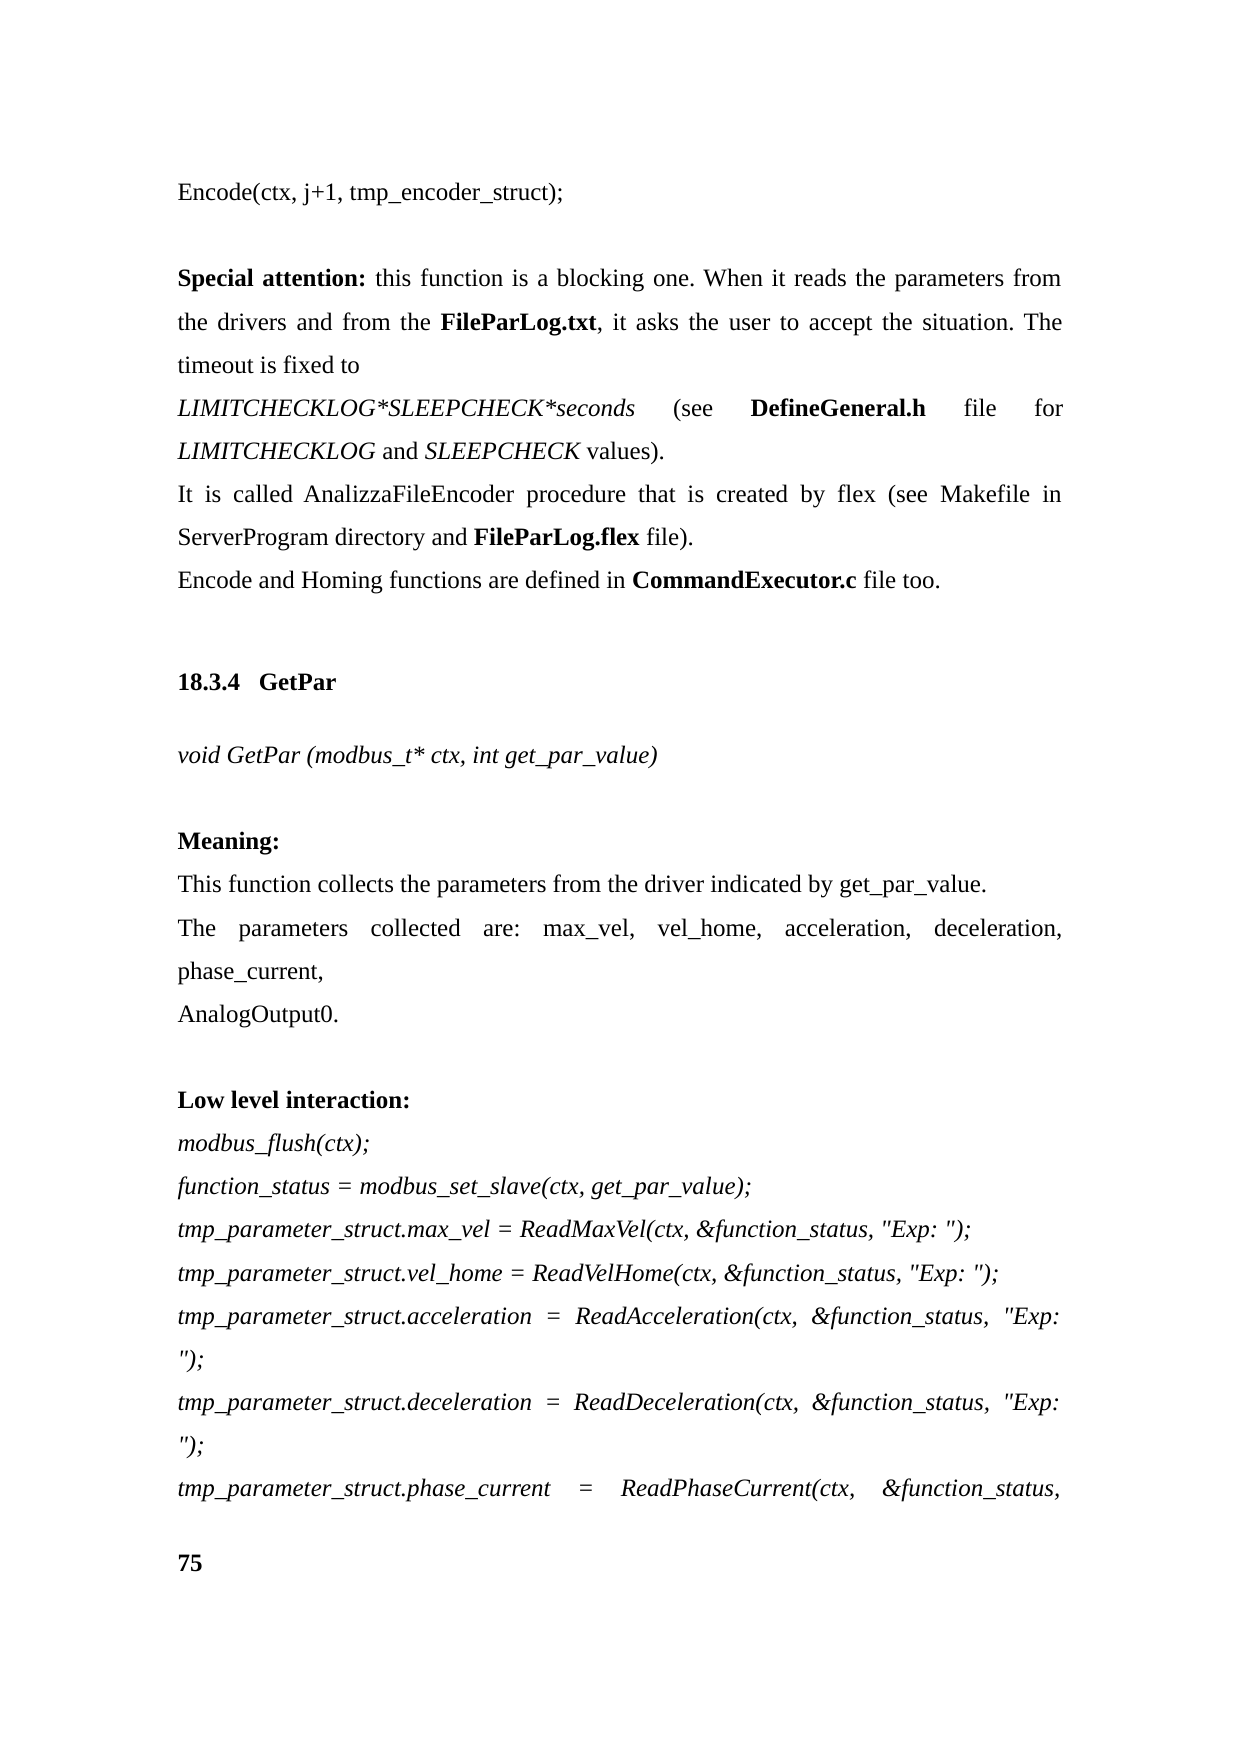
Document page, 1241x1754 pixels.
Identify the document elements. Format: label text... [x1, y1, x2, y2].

subtitle GetPar [177, 667, 1063, 696]
text Encode and Homing functions are defined in CommandExecutor.c file too. [177, 565, 1063, 594]
text modbus_flush(ctx); [177, 1128, 1063, 1157]
text tmp_parameter_struct.max_vel = ReadMaxVel(ctx, &function_status, "Exp: "); [177, 1214, 1063, 1243]
text function_status = modbus_set_slave(ctx, get_par_value); [177, 1171, 1063, 1200]
text Meaning: [177, 826, 1063, 855]
text Encode(ctx, j+1, tmp_encoder_struct); [177, 177, 1063, 206]
text tmp_parameter_struct.phase_current = ReadPhaseCurrent(ctx, &function_status, [177, 1473, 1063, 1502]
text The parameters collected are: max_vel, vel_home, acceleration, deceleration, phase_current, [177, 913, 1063, 984]
text AnalogOutput0. [177, 999, 1063, 1028]
text LIMITCHECKLOG*SLEEPCHECK*seconds (see DefineGeneral.h file for LIMITCHECKLOG and SLEEPCHECK values). [177, 393, 1063, 465]
text Special attention: this function is a blocking one. When it reads the parameters from the drivers and from the FileParLog.txt, it asks the user to accept the situation. The timeout is fixed to [177, 263, 1063, 378]
text tmp_parameter_struct.deceleration = ReadDeceleration(ctx, &function_status, "Exp: "); [177, 1387, 1063, 1459]
text Low level interaction: [177, 1085, 1063, 1114]
text tmp_parameter_struct.acceleration = ReadAcceleration(ctx, &function_status, "Exp: "); [177, 1301, 1063, 1373]
text It is called AnalizzaFileEncoder procedure that is created by flex (see Makefile in ServerProgram directory and FileParLog.flex file). [177, 479, 1063, 551]
text tmp_parameter_struct.vel_home = ReadVelHome(ctx, &function_status, "Exp: "); [177, 1258, 1063, 1286]
text void GetPar (modbus_t* ctx, int get_par_value) [177, 740, 1063, 769]
text This function collects the parameters from the driver indicated by get_par_value. [177, 869, 1063, 898]
